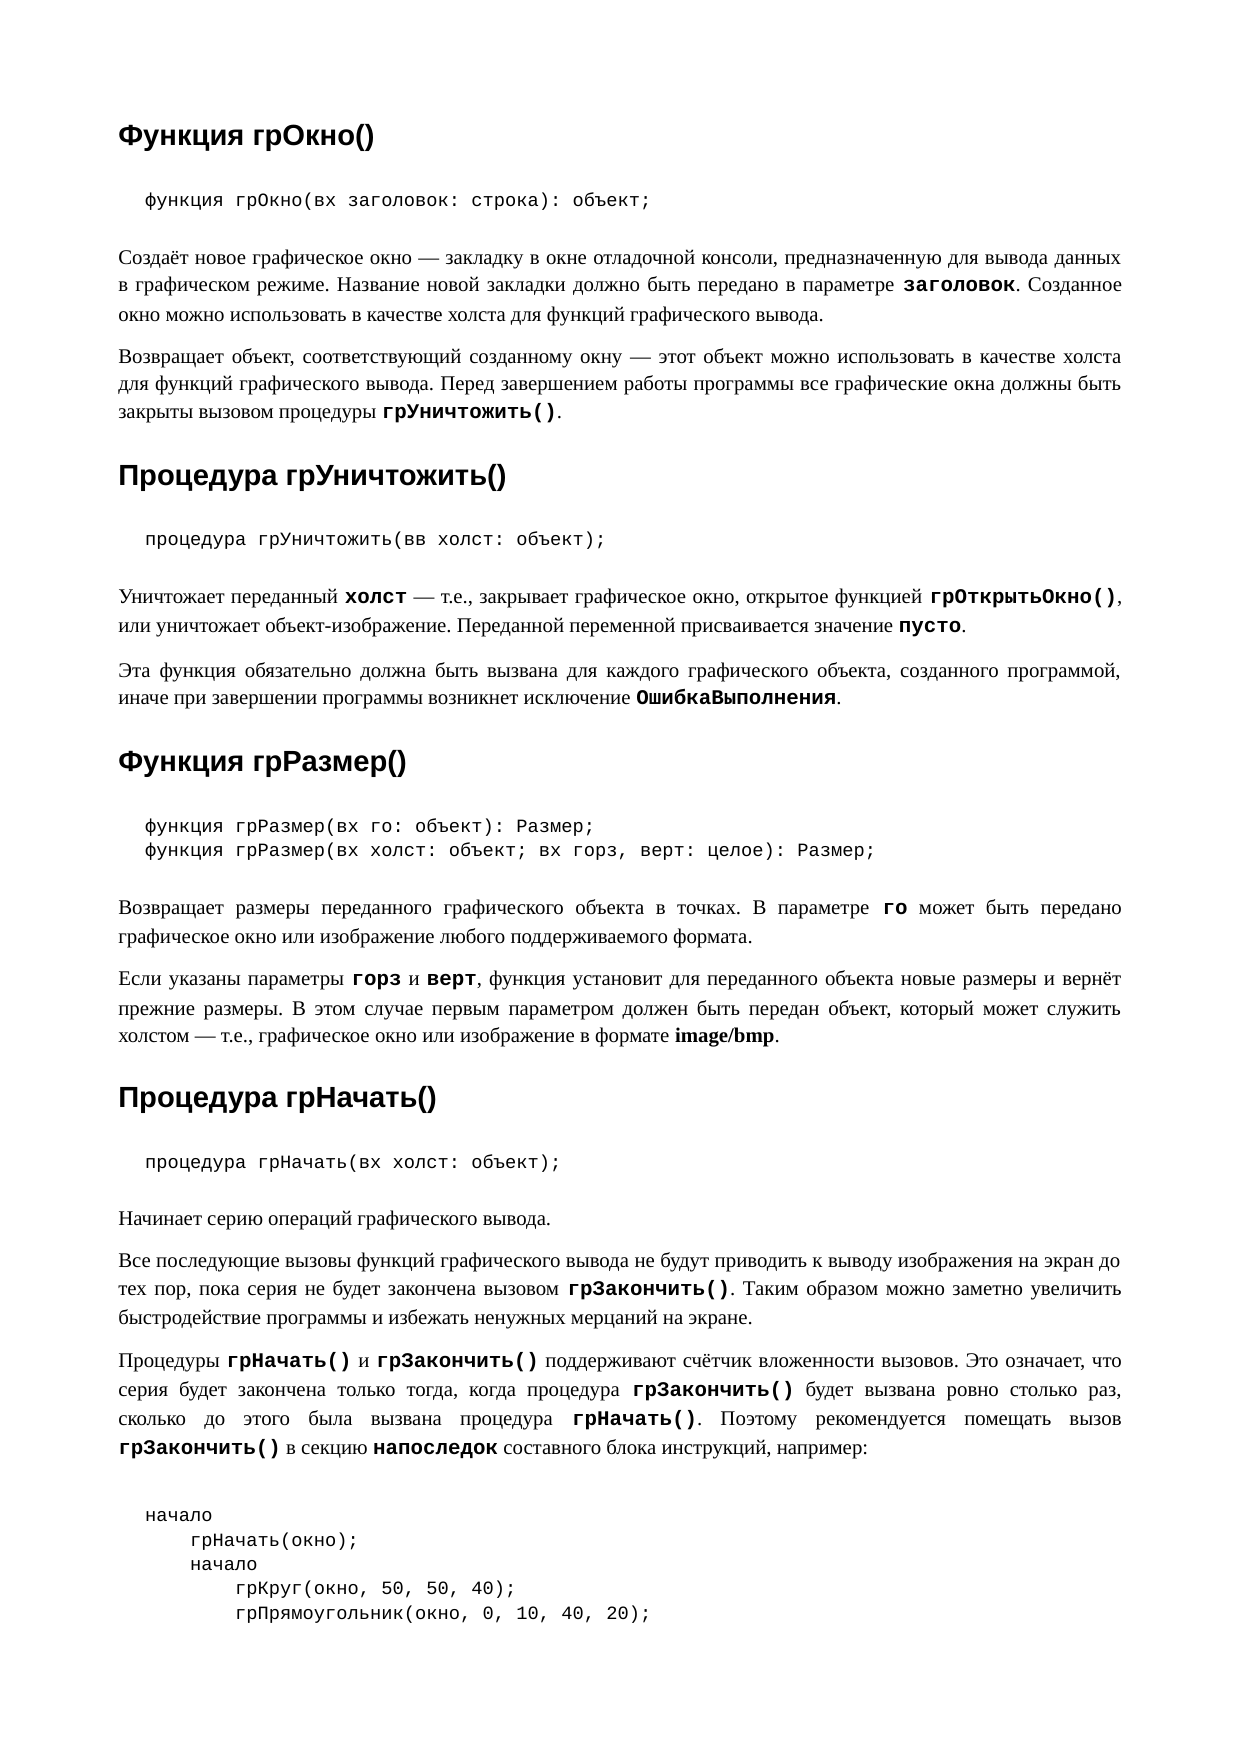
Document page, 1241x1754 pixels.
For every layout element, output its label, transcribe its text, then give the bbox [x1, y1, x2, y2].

text Возвращает размеры переданного графического объекта в точках. В параметре го может быть передано графическое окно или изображение любого поддерживаемого формата. [118, 895, 1122, 948]
text Начинает серию операций графического вывода. [118, 1206, 1122, 1230]
text Уничтожает переданный холст — т.е., закрывает графическое окно, открытое функцией грОткрытьОкно(), или уничтожает объект-изображение. Переданной переменной присваивается значение пусто. [118, 584, 1122, 639]
subtitle Функция грОкно() [118, 118, 1122, 152]
text Все последующие вызовы функций графического вывода не будут приводить к выводу изображения на экран до тех пор, пока серия не будет закончена вызовом грЗакончить(). Таким образом можно заметно увеличить быстродействие программы и избежать ненужных мерцаний на экране. [118, 1248, 1122, 1329]
text начало грНачать(окно); начало грКруг(окно, 50, 50, 40); грПрямоугольник(окно, 0, 10, 40, 20); [136, 1497, 1104, 1634]
text функция грРазмер(вх го: объект): Размер; функция грРазмер(вх холст: объект; вх горз, верт: целое): Размер; [136, 808, 1104, 871]
text Эта функция обязательно должна быть вызвана для каждого графического объекта, созданного программой, иначе при завершении программы возникнет исключение ОшибкаВыполнения. [118, 657, 1122, 711]
text процедура грУничтожить(вв холст: объект); [136, 521, 1104, 560]
text Создаёт новое графическое окно — закладку в окне отладочной консоли, предназначенную для вывода данных в графическом режиме. Название новой закладки должно быть передано в параметре заголовок. Созданное окно можно использовать в качестве холста для функций графического вывода. [118, 244, 1122, 326]
text Если указаны параметры горз и верт, функция установит для переданного объекта новые размеры и вернёт прежние размеры. В этом случае первым параметром должен быть передан объект, который может служить холстом — т.е., графическое окно или изображение в формате image/bmp. [118, 966, 1122, 1047]
text Возвращает объект, соответствующий созданному окну — этот объект можно использовать в качестве холста для функций графического вывода. Перед завершением работы программы все графические окна должны быть закрыты вызовом процедуры грУничтожить(). [118, 344, 1122, 424]
subtitle Функция грРазмер() [118, 744, 1122, 777]
subtitle Процедура грНачать() [118, 1080, 1122, 1113]
subtitle Процедура грУничтожить() [118, 458, 1122, 491]
text Процедуры грНачать() и грЗакончить() поддерживают счётчик вложенности вызовов. Это означает, что серия будет закончена только тогда, когда процедура грЗакончить() будет вызвана ровно столько раз, сколько до этого была вызвана процедура грНачать(). Поэтому рекомендуется помещать вызов грЗакончить() в секцию напоследок составного блока инструкций, например: [118, 1347, 1122, 1461]
text процедура грНачать(вх холст: объект); [136, 1143, 1104, 1182]
text функция грОкно(вх заголовок: строка): объект; [136, 182, 1104, 221]
